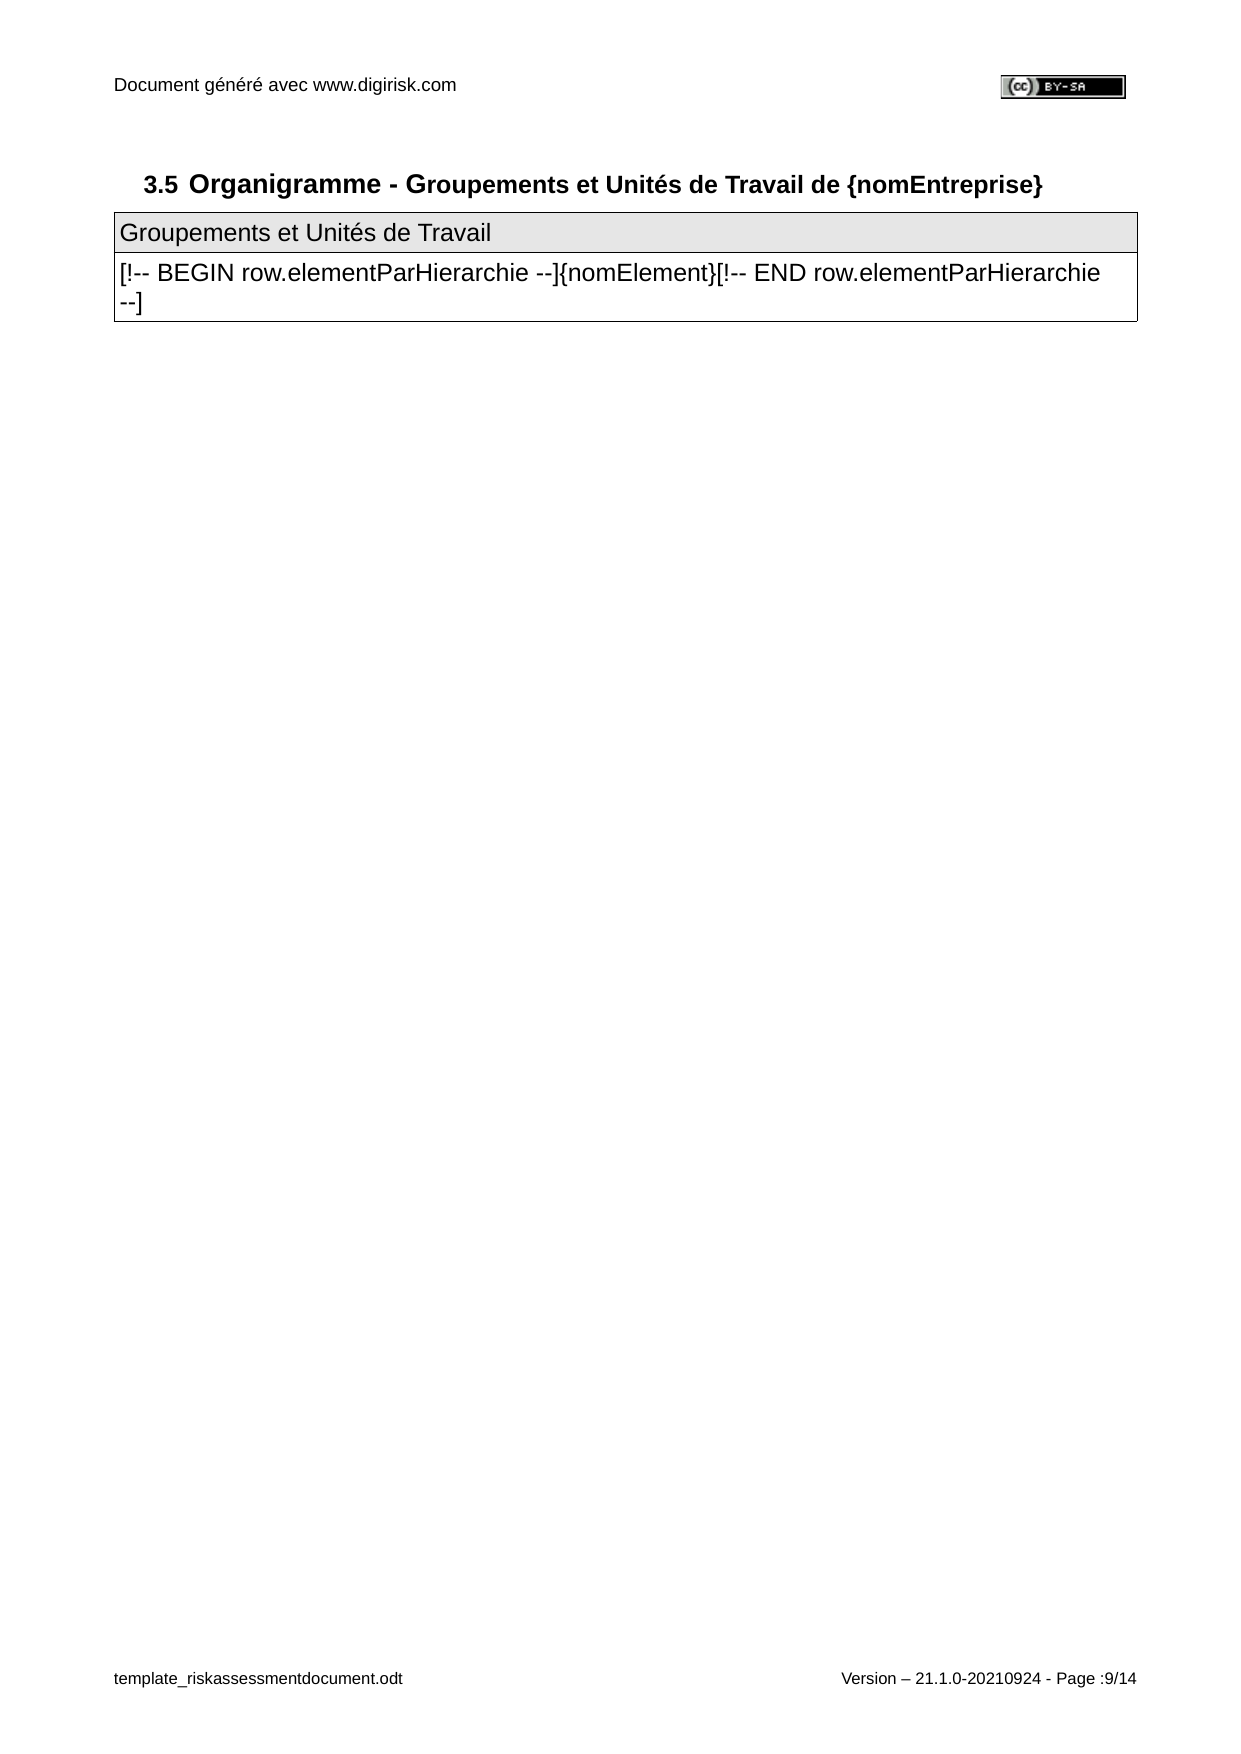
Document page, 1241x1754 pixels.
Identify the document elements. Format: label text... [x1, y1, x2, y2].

subtitle Organigramme - Groupements et Unités de Travail de {nomEntreprise} [143, 168, 1137, 199]
table_header Groupements et Unités de Travail [115, 213, 1137, 252]
picture [1000, 75, 1126, 99]
table_cell [!-- BEGIN row.elementParHierarchie --]{nomElement}[!-- END row.elementParHierarchie --] [115, 253, 1137, 321]
